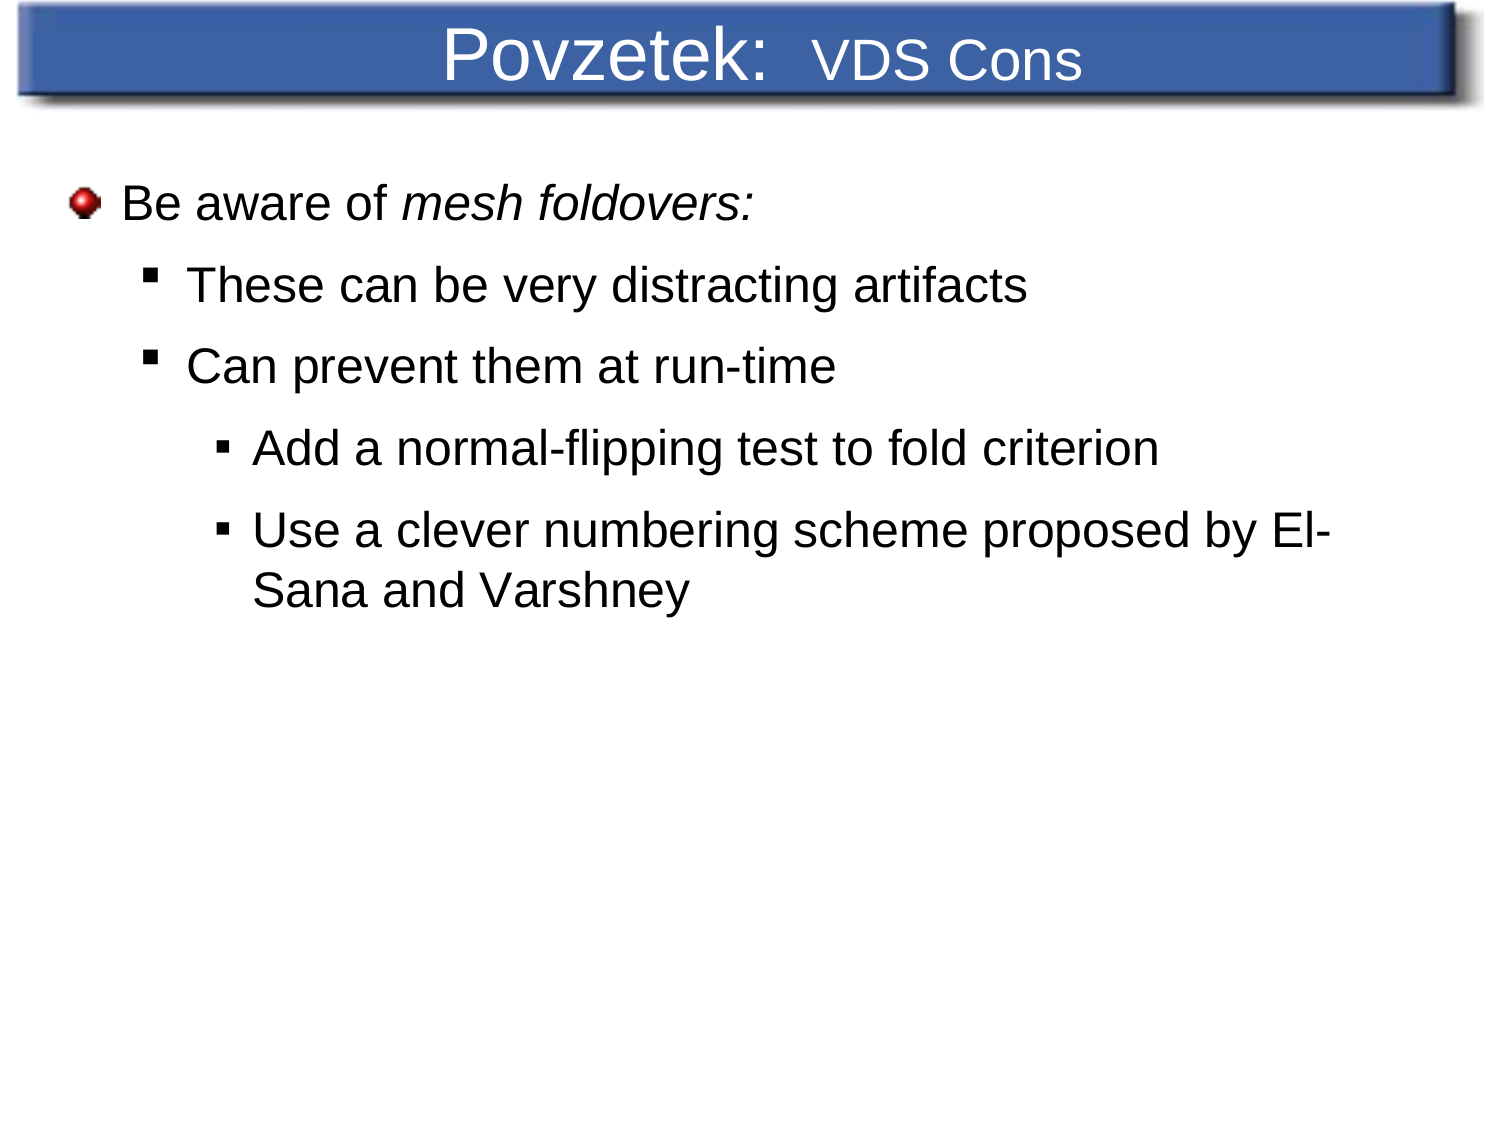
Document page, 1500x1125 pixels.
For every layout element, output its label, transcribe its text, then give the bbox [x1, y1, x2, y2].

picture [16, 0, 1484, 113]
list Be aware of mesh foldovers: These can be very distracting artifacts Can prevent them at run-time Add a normal-flipping test to fold criterion Use a clever numbering scheme proposed by El-Sana and Varshney [50, 162, 1463, 626]
title Povzetek: VDS Cons [24, 0, 1500, 103]
